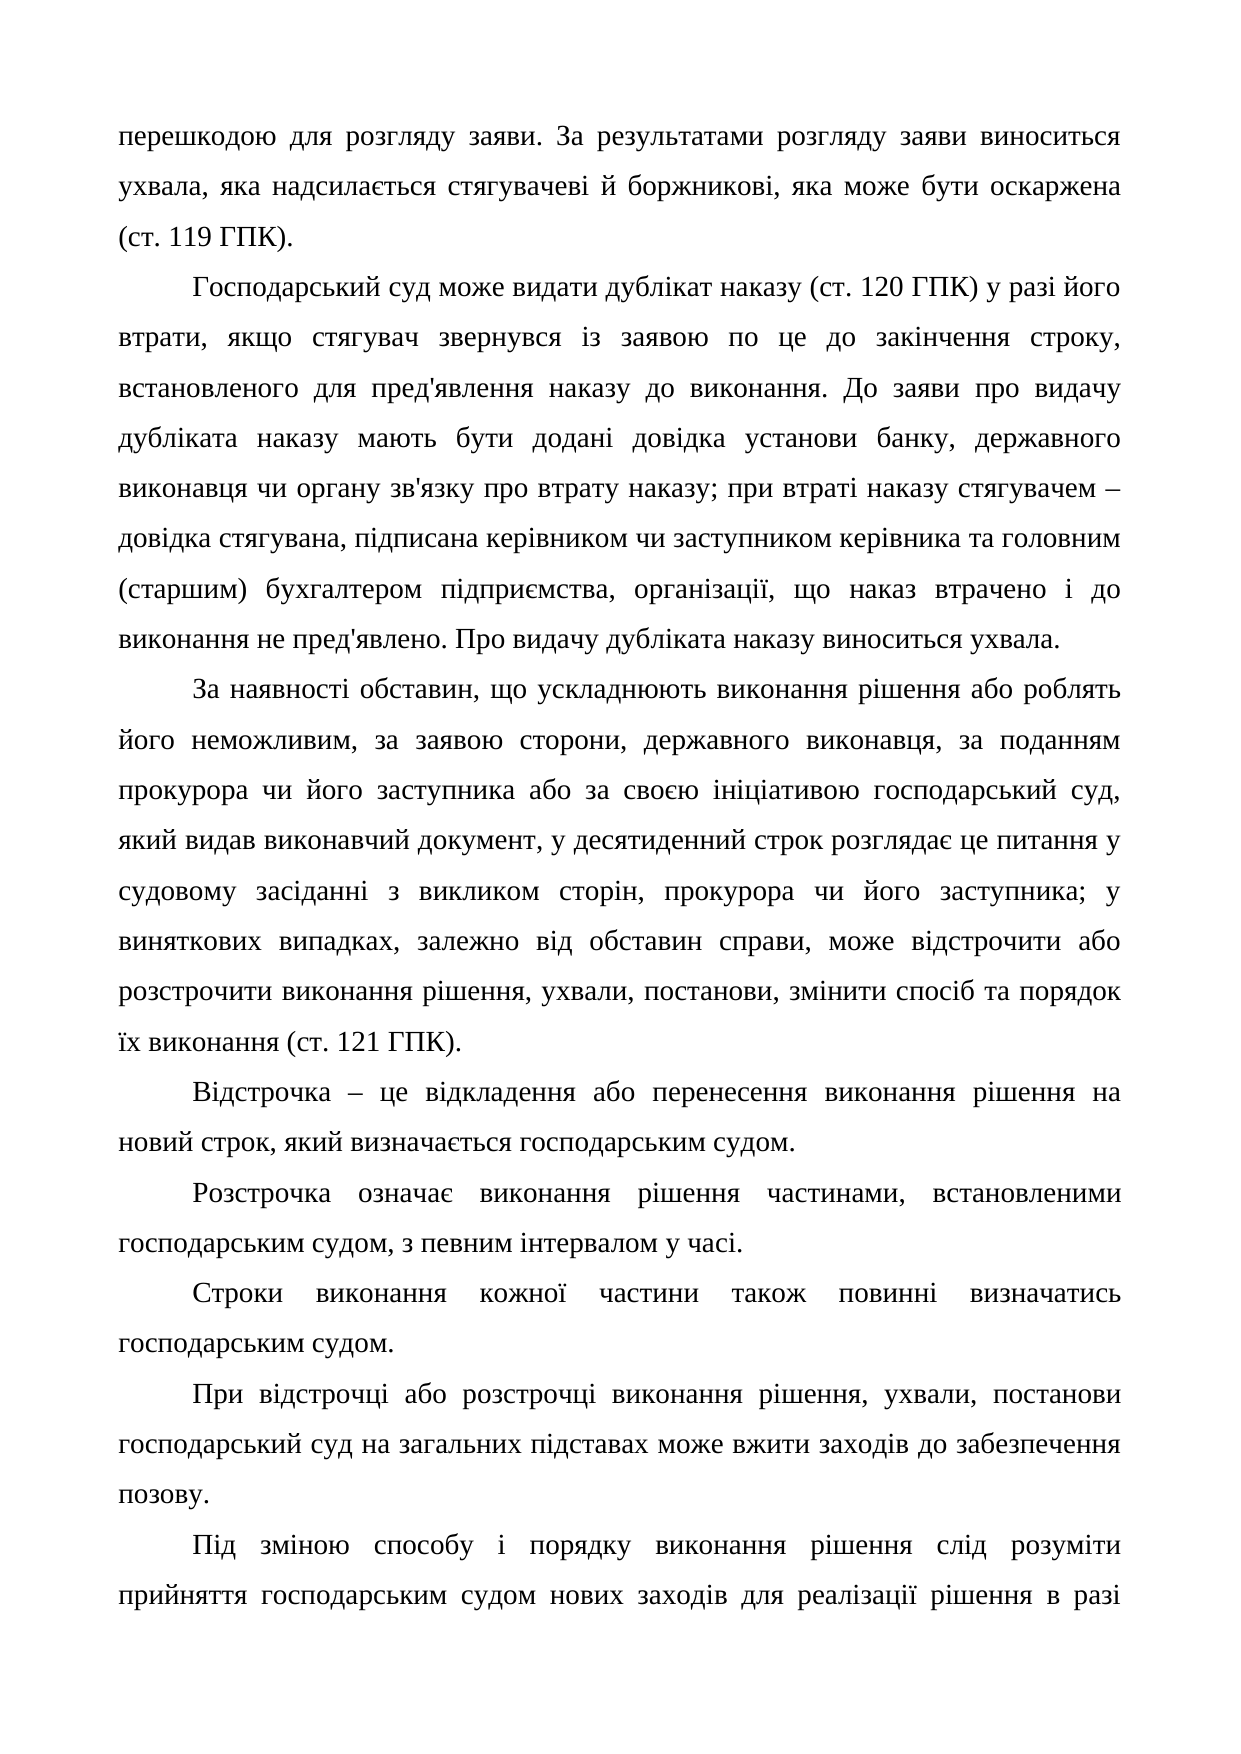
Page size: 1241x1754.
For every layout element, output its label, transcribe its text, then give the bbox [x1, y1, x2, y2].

text Господарський суд може видати дублікат наказу (ст. 120 ГПК) у разі його втрати, якщо стягувач звернувся із заявою по це до закінчення строку, встановленого для пред'явлення наказу до виконання. До заяви про видачу дубліката наказу мають бути додані довідка установи банку, державного виконавця чи органу зв'язку про втрату наказу; при втраті наказу стягувачем – довідка стягувана, підписана керівником чи заступником керівника та головним (старшим) бухгалтером підприємства, організації, що наказ втрачено і до виконання не пред'явлено. Про видачу дубліката наказу виноситься ухвала. [118, 269, 1122, 655]
text перешкодою для розгляду заяви. За результатами розгляду заяви виноситься ухвала, яка надсилається стягувачеві й боржникові, яка може бути оскаржена (ст. 119 ГПК). [118, 118, 1122, 252]
text Строки виконання кожної частини також повинні визначатись господарським судом. [118, 1275, 1122, 1359]
text Відстрочка – це відкладення або перенесення виконання рішення на новий строк, який визначається господарським судом. [118, 1074, 1122, 1158]
text Під зміною способу і порядку виконання рішення слід розуміти прийняття господарським судом нових заходів для реалізації рішення в разі [118, 1527, 1122, 1611]
text Розстрочка означає виконання рішення частинами, встановленими господарським судом, з певним інтервалом у часі. [118, 1175, 1122, 1258]
text При відстрочці або розстрочці виконання рішення, ухвали, постанови господарський суд на загальних підставах може вжити заходів до забезпечення позову. [118, 1376, 1122, 1510]
text За наявності обставин, що ускладнюють виконання рішення або роблять його неможливим, за заявою сторони, державного виконавця, за поданням прокурора чи його заступника або за своєю ініціативою господарський суд, який видав виконавчий документ, у десятиденний строк розглядає це питання у судовому засіданні з викликом сторін, прокурора чи його заступника; у виняткових випадках, залежно від обставин справи, може відстрочити або розстрочити виконання рішення, ухвали, постанови, змінити спосіб та порядок їх виконання (ст. 121 ГПК). [118, 672, 1122, 1057]
